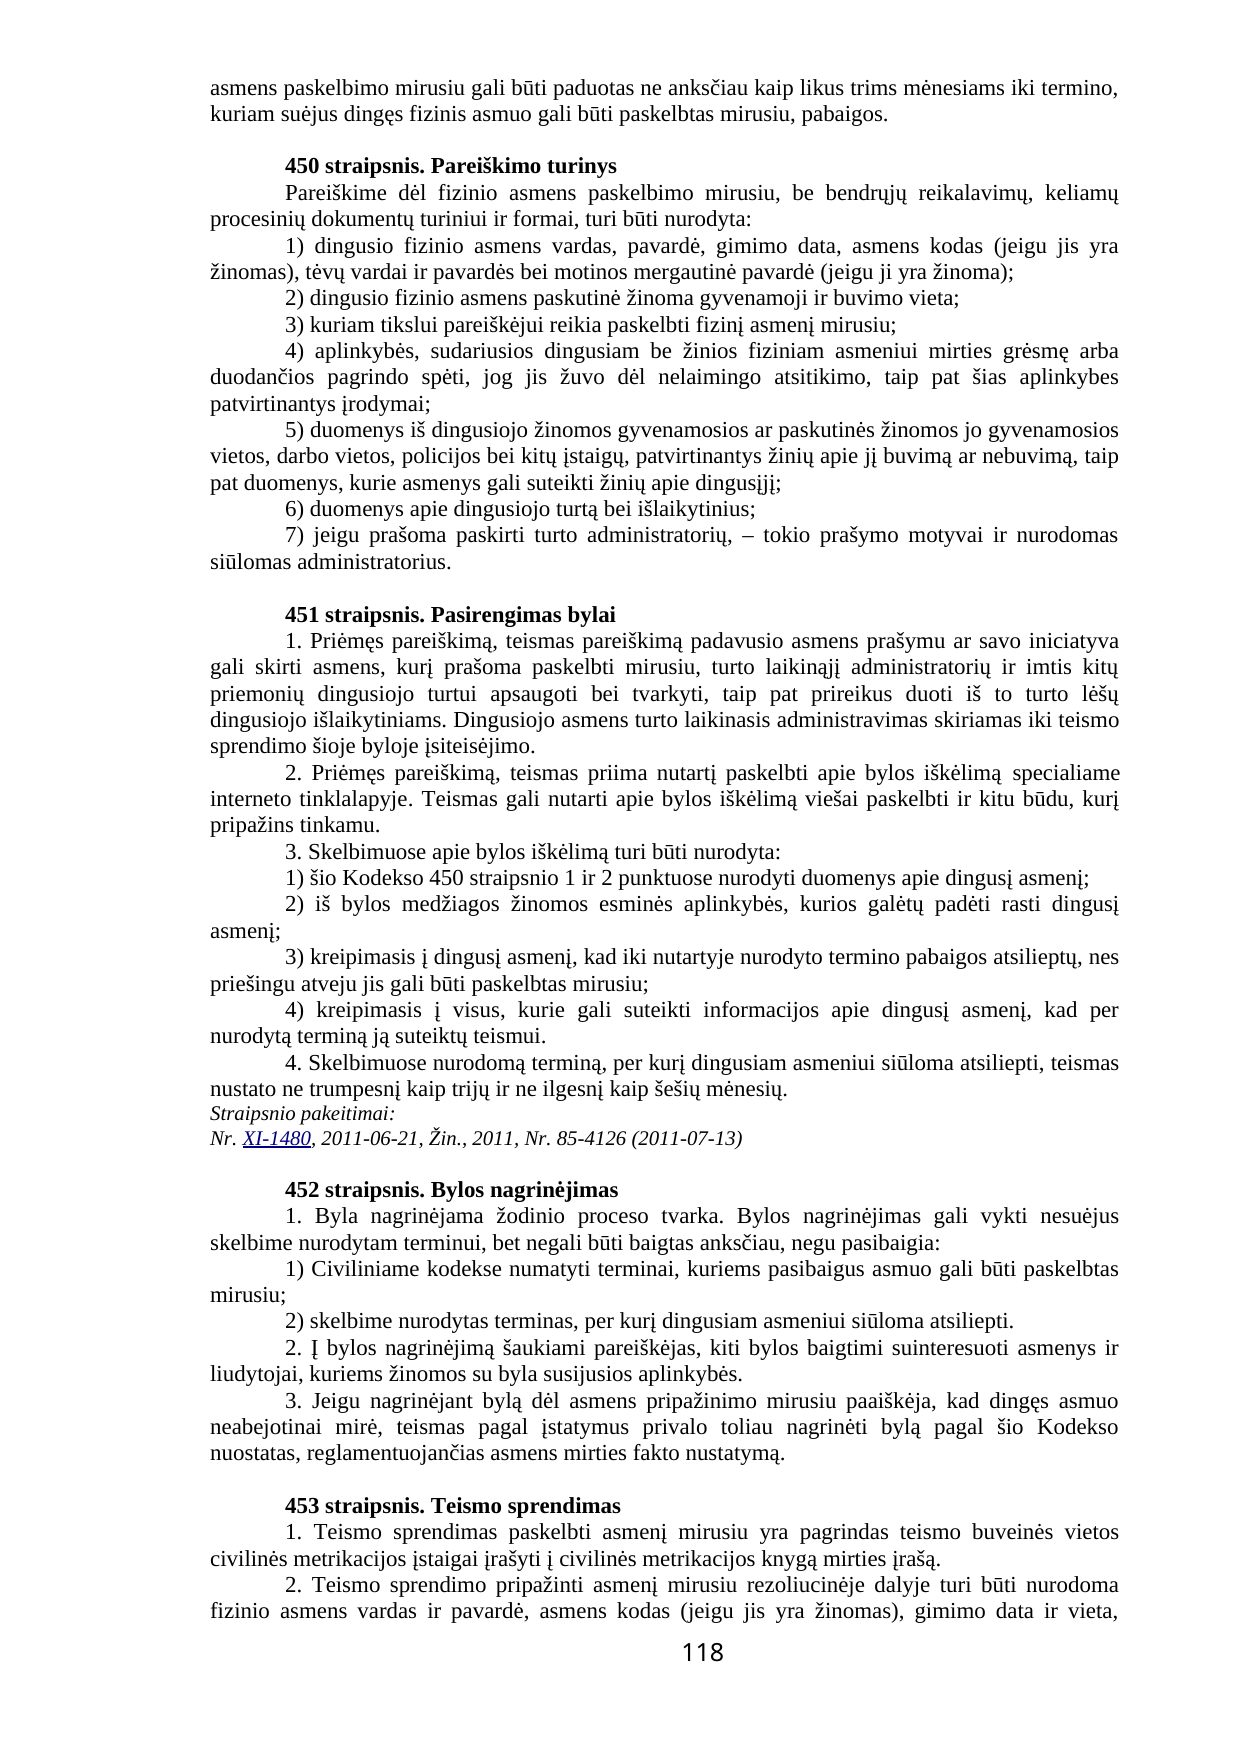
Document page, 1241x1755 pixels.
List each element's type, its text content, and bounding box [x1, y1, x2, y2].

text 3. Jeigu nagrinėjant bylą dėl asmens pripažinimo mirusiu paaiškėja, kad dingęs asmuo neabejotinai mirė, teismas pagal įstatymus privalo toliau nagrinėti bylą pagal šio Kodekso nuostatas, reglamentuojančias asmens mirties fakto nustatymą. [210, 1387, 1120, 1466]
text 1) šio Kodekso 450 straipsnio 1 ir 2 punktuose nurodyti duomenys apie dingusį asmenį; [210, 864, 1120, 891]
text 4) aplinkybės, sudariusios dingusiam be žinios fiziniam asmeniui mirties grėsmę arba duodančios pagrindo spėti, jog jis žuvo dėl nelaimingo atsitikimo, taip pat šias aplinkybes patvirtinantys įrodymai; [210, 337, 1120, 416]
text 3. Skelbimuose apie bylos iškėlimą turi būti nurodyta: [210, 838, 1120, 864]
text Straipsnio pakeitimai: [210, 1101, 1120, 1125]
text 1) Civiliniame kodekse numatyti terminai, kuriems pasibaigus asmuo gali būti paskelbtas mirusiu; [210, 1255, 1120, 1308]
text Pareiškime dėl fizinio asmens paskelbimo mirusiu, be bendrųjų reikalavimų, keliamų procesinių dokumentų turiniui ir formai, turi būti nurodyta: [210, 179, 1120, 232]
text asmens paskelbimo mirusiu gali būti paduotas ne anksčiau kaip likus trims mėnesiams iki termino, kuriam suėjus dingęs fizinis asmuo gali būti paskelbtas mirusiu, pabaigos. [210, 73, 1120, 126]
text 1. Teismo sprendimas paskelbti asmenį mirusiu yra pagrindas teismo buveinės vietos civilinės metrikacijos įstaigai įrašyti į civilinės metrikacijos knygą mirties įrašą. [210, 1518, 1120, 1571]
text 4) kreipimasis į visus, kurie gali suteikti informacijos apie dingusį asmenį, kad per nurodytą terminą ją suteiktų teismui. [210, 996, 1120, 1049]
text 5) duomenys iš dingusiojo žinomos gyvenamosios ar paskutinės žinomos jo gyvenamosios vietos, darbo vietos, policijos bei kitų įstaigų, patvirtinantys žinių apie jį buvimą ar nebuvimą, taip pat duomenys, kurie asmenys gali suteikti žinių apie dingusįjį; [210, 416, 1120, 495]
text 2) iš bylos medžiagos žinomos esminės aplinkybės, kurios galėtų padėti rasti dingusį asmenį; [210, 891, 1120, 943]
text 2) skelbime nurodytas terminas, per kurį dingusiam asmeniui siūloma atsiliepti. [210, 1308, 1120, 1334]
text 3) kreipimasis į dingusį asmenį, kad iki nutartyje nurodyto termino pabaigos atsilieptų, nes priešingu atveju jis gali būti paskelbtas mirusiu; [210, 943, 1120, 996]
text 450 straipsnis. Pareiškimo turinys [210, 153, 1120, 179]
text 1) dingusio fizinio asmens vardas, pavardė, gimimo data, asmens kodas (jeigu jis yra žinomas), tėvų vardai ir pavardės bei motinos mergautinė pavardė (jeigu ji yra žinoma); [210, 232, 1120, 284]
text 1. Byla nagrinėjama žodinio proceso tvarka. Bylos nagrinėjimas gali vykti nesuėjus skelbime nurodytam terminui, bet negali būti baigtas anksčiau, negu pasibaigia: [210, 1202, 1120, 1255]
text Nr. XI-1480, 2011-06-21, Žin., 2011, Nr. 85-4126 (2011-07-13) [210, 1125, 1120, 1149]
text 451 straipsnis. Pasirengimas bylai [210, 601, 1120, 627]
text 7) jeigu prašoma paskirti turto administratorių, – tokio prašymo motyvai ir nurodomas siūlomas administratorius. [210, 522, 1120, 574]
text 2. Teismo sprendimo pripažinti asmenį mirusiu rezoliucinėje dalyje turi būti nurodoma fizinio asmens vardas ir pavardė, asmens kodas (jeigu jis yra žinomas), gimimo data ir vieta, [210, 1571, 1120, 1624]
text 453 straipsnis. Teismo sprendimas [210, 1492, 1120, 1518]
text 4. Skelbimuose nurodomą terminą, per kurį dingusiam asmeniui siūloma atsiliepti, teismas nustato ne trumpesnį kaip trijų ir ne ilgesnį kaip šešių mėnesių. [210, 1049, 1120, 1101]
text 1. Priėmęs pareiškimą, teismas pareiškimą padavusio asmens prašymu ar savo iniciatyva gali skirti asmens, kurį prašoma paskelbti mirusiu, turto laikinąjį administratorių ir imtis kitų priemonių dingusiojo turtui apsaugoti bei tvarkyti, taip pat prireikus duoti iš to turto lėšų dingusiojo išlaikytiniams. Dingusiojo asmens turto laikinasis administravimas skiriamas iki teismo sprendimo šioje byloje įsiteisėjimo. [210, 627, 1120, 759]
text 3) kuriam tikslui pareiškėjui reikia paskelbti fizinį asmenį mirusiu; [210, 311, 1120, 337]
text 2) dingusio fizinio asmens paskutinė žinoma gyvenamoji ir buvimo vieta; [210, 284, 1120, 311]
text 6) duomenys apie dingusiojo turtą bei išlaikytinius; [210, 495, 1120, 522]
text 452 straipsnis. Bylos nagrinėjimas [210, 1176, 1120, 1202]
text 2. Priėmęs pareiškimą, teismas priima nutartį paskelbti apie bylos iškėlimą specialiame interneto tinklalapyje. Teismas gali nutarti apie bylos iškėlimą viešai paskelbti ir kitu būdu, kurį pripažins tinkamu. [210, 759, 1120, 838]
text 2. Į bylos nagrinėjimą šaukiami pareiškėjas, kiti bylos baigtimi suinteresuoti asmenys ir liudytojai, kuriems žinomos su byla susijusios aplinkybės. [210, 1334, 1120, 1387]
